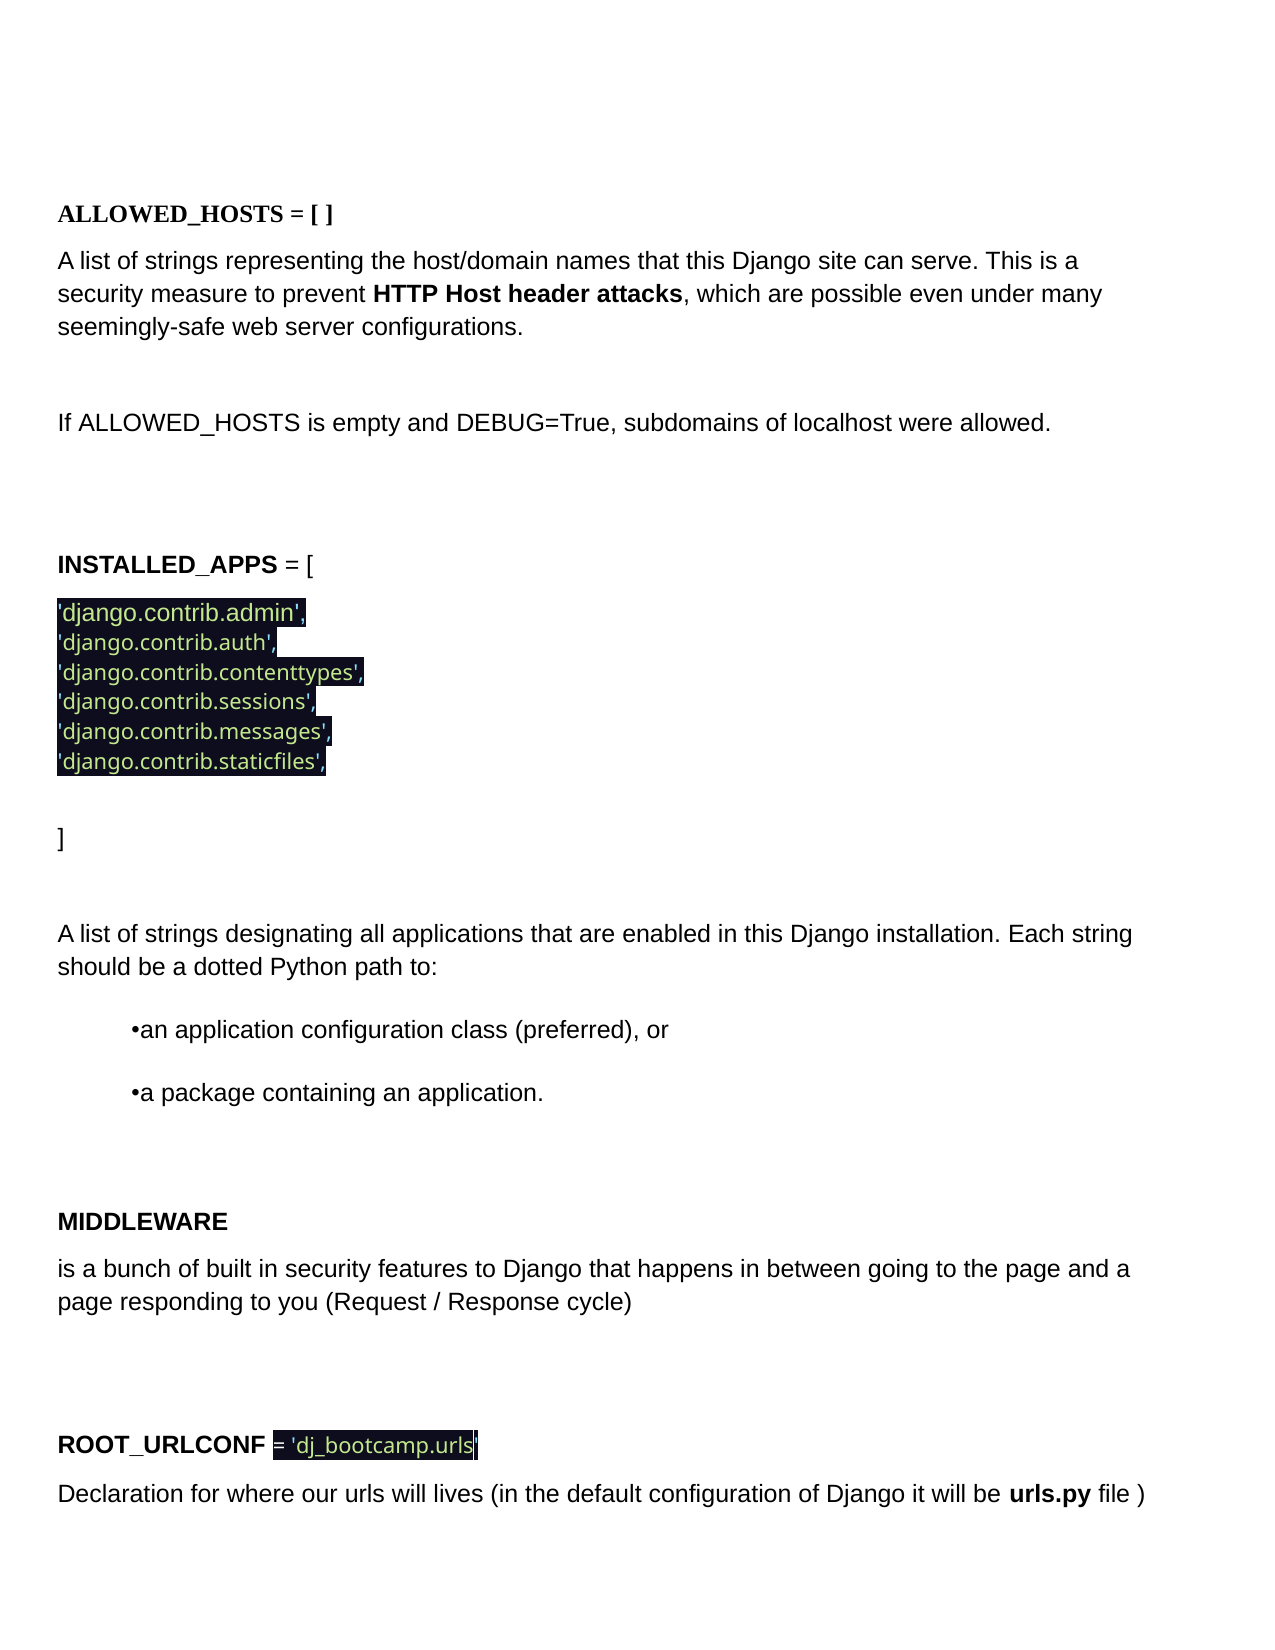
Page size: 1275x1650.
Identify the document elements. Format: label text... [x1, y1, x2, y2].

text 'django.contrib.auth', [57, 627, 1154, 657]
list an application configuration class (preferred), or [57, 1015, 1154, 1044]
text 'django.contrib.staticfiles', [57, 746, 1154, 776]
text MIDDLEWARE [57, 1173, 1154, 1235]
text 'django.contrib.admin', [57, 598, 1154, 627]
text A list of strings representing the host/domain names that this Django site can serve. This is a security measure to prevent HTTP Host header attacks, which are possible even under many seemingly-safe web server configurations. [57, 246, 1154, 341]
text Declaration for where our urls will lives (in the default configuration of Django it will be urls.py file ) [57, 1479, 1154, 1507]
text ROOT_URLCONF = 'dj_bootcamp.urls' [57, 1430, 1154, 1460]
text 'django.contrib.contenttypes', [57, 657, 1154, 686]
text If ALLOWED_HOSTS is empty and DEBUG=True, subdomains of localhost were allowed. [57, 408, 1154, 436]
text ] [57, 823, 1154, 852]
text A list of strings designating all applications that are enabled in this Django installation. Each string should be a dotted Python path to: [57, 918, 1154, 980]
text 'django.contrib.sessions', [57, 686, 1154, 716]
text is a bunch of built in security features to Django that happens in between going to the page and a page responding to you (Request / Response cycle) [57, 1254, 1154, 1316]
text INSTALLED_APPS = [ [57, 550, 1154, 579]
text ALLOWED_HOSTS = [ ] [57, 199, 1154, 227]
list a package containing an application. [57, 1078, 1154, 1107]
text 'django.contrib.messages', [57, 716, 1154, 746]
